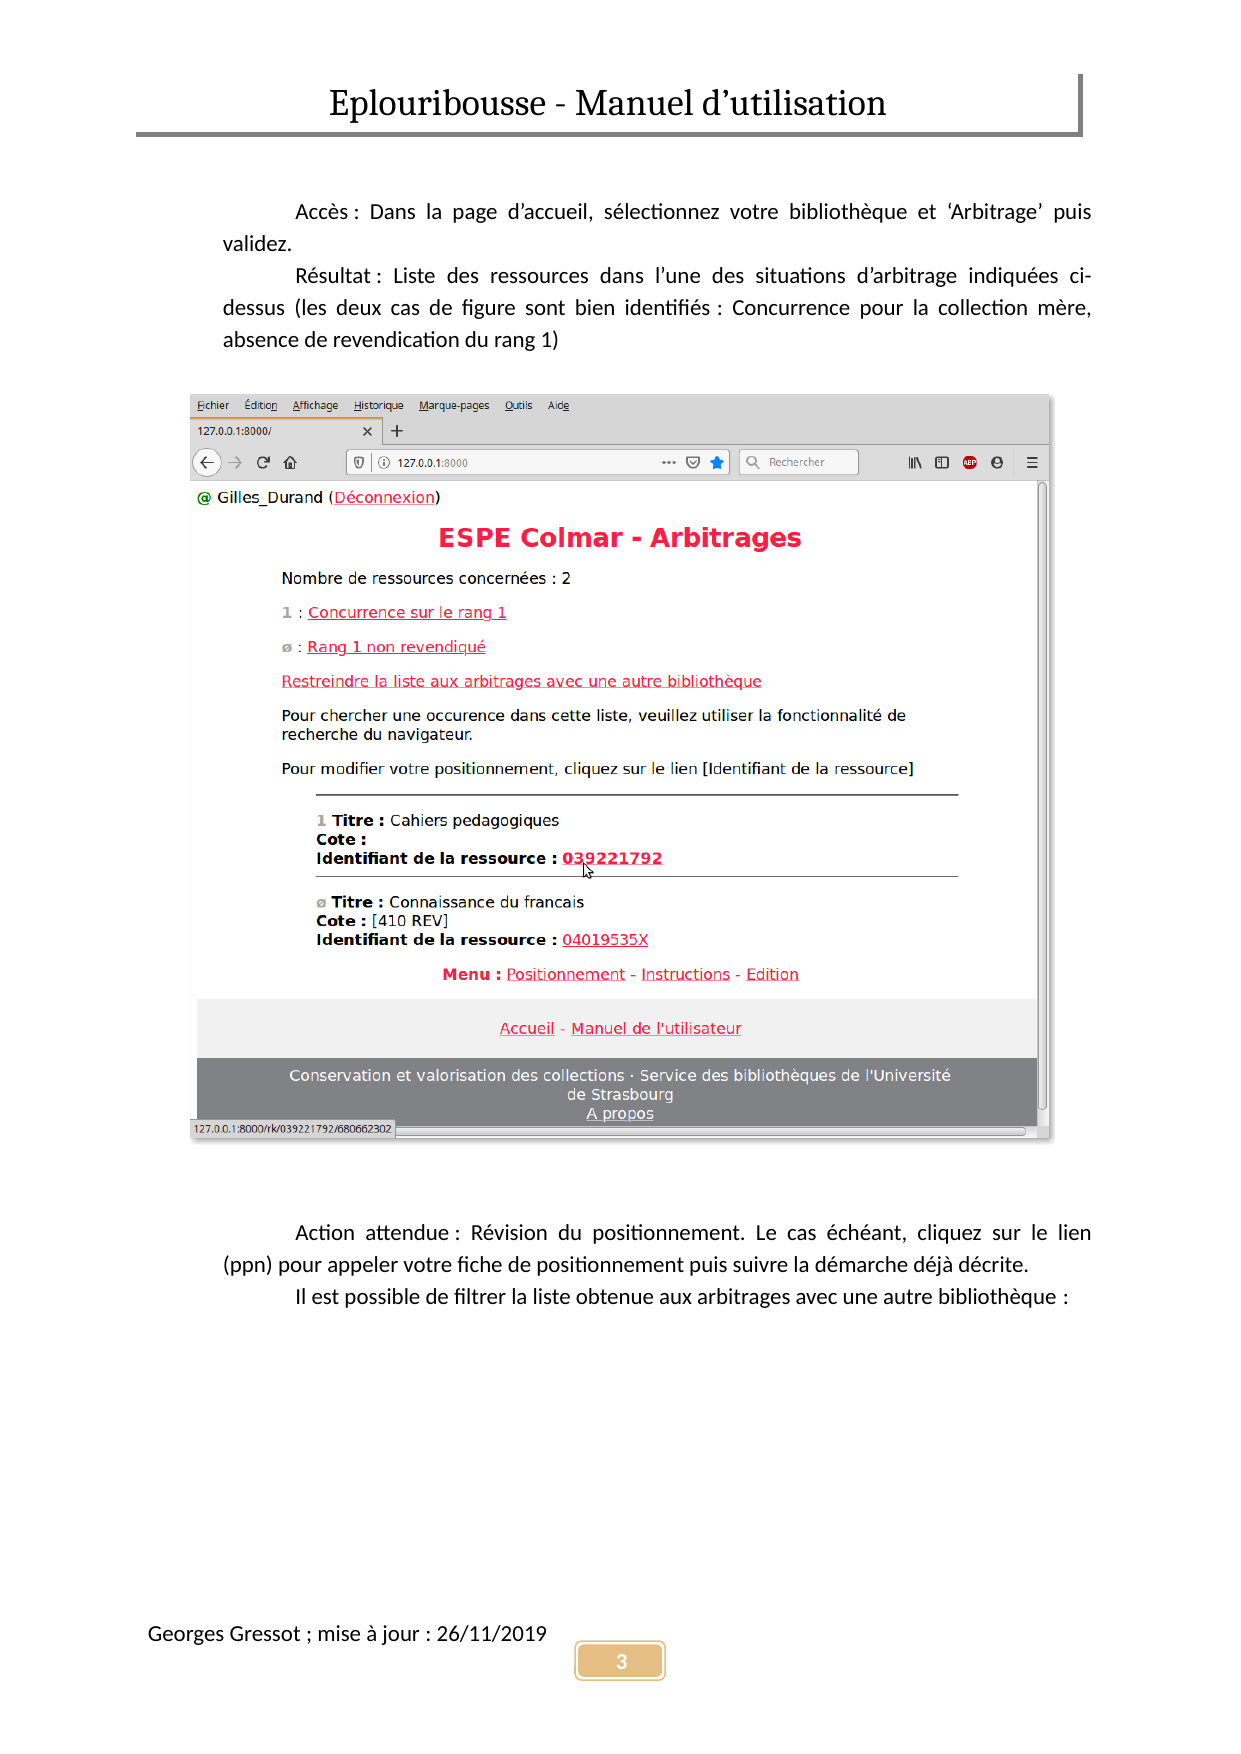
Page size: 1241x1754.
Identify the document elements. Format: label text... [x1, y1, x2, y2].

picture [185, 390, 1055, 1145]
list Accès : Dans la page d’accueil, sélectionnez votre bibliothèque et ‘Arbitrage’ puis validez. [223, 197, 1093, 257]
list Action attendue : Révision du positionnement. Le cas échéant, cliquez sur le lien (ppn) pour appeler votre fiche de positionnement puis suivre la démarche déjà décrite. [223, 1218, 1093, 1278]
list Il est possible de filtrer la liste obtenue aux arbitrages avec une autre bibliothèque : [223, 1282, 1093, 1310]
list Résultat : Liste des ressources dans l’une des situations d’arbitrage indiquées ci-dessus (les deux cas de figure sont bien identifiés : Concurrence pour la collection mère, absence de revendication du rang 1) [223, 261, 1093, 353]
